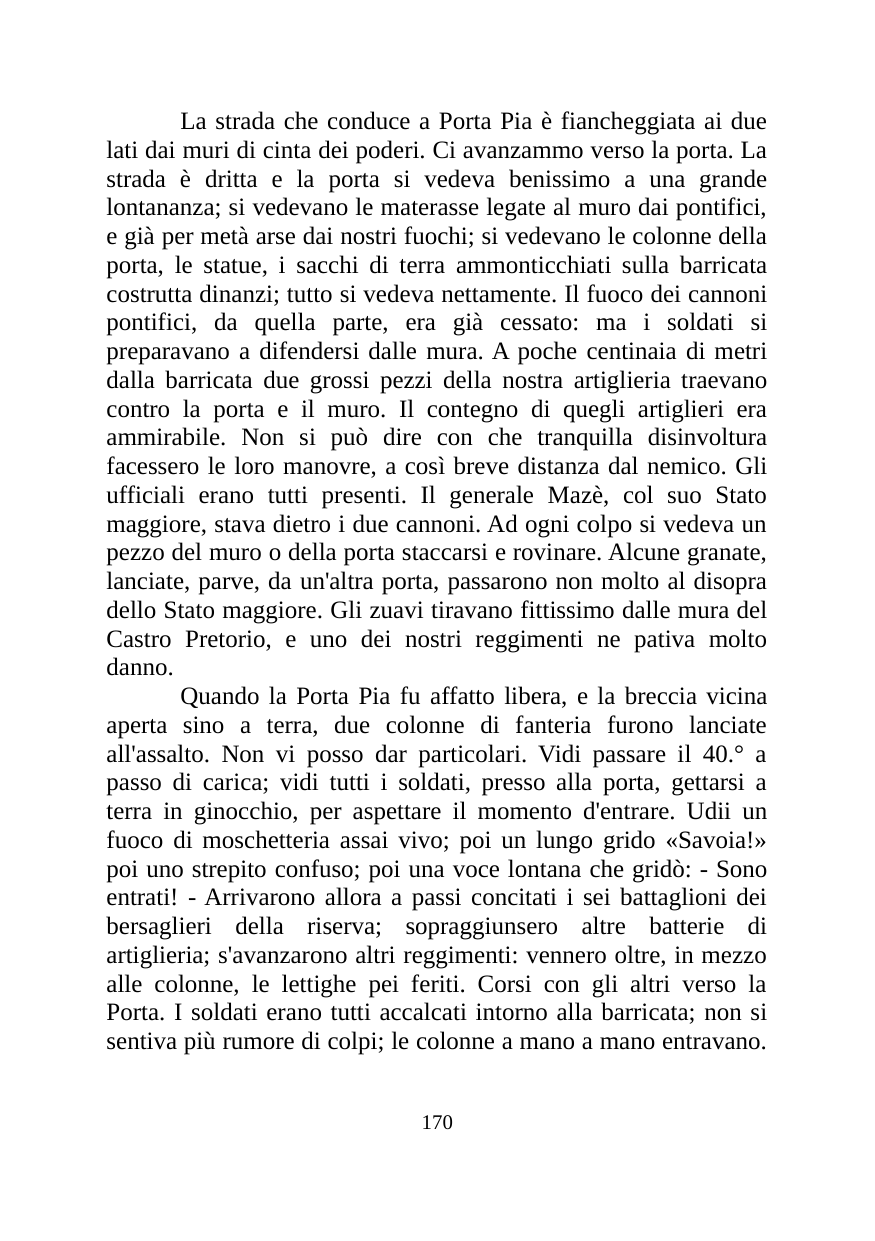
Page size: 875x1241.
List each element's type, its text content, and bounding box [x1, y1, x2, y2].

text Quando la Porta Pia fu affatto libera, e la breccia vicina aperta sino a terra, due colonne di fanteria furono lanciate all'assalto. Non vi posso dar particolari. Vidi passare il 40.° a passo di carica; vidi tutti i soldati, presso alla porta, gettarsi a terra in ginocchio, per aspettare il momento d'entrare. Udii un fuoco di moschetteria assai vivo; poi un lungo grido «Savoia!» poi uno strepito confuso; poi una voce lontana che gridò: - Sono entrati! - Arrivarono allora a passi concitati i sei battaglioni dei bersaglieri della riserva; sopraggiunsero altre batterie di artiglieria; s'avanzarono altri reggimenti: vennero oltre, in mezzo alle colonne, le lettighe pei feriti. Corsi con gli altri verso la Porta. I soldati erano tutti accalcati intorno alla barricata; non si sentiva più rumore di colpi; le colonne a mano a mano entravano. [106, 681, 768, 1055]
text La strada che conduce a Porta Pia è fiancheggiata ai due lati dai muri di cinta dei poderi. Ci avanzammo verso la porta. La strada è dritta e la porta si vedeva benissimo a una grande lontananza; si vedevano le materasse legate al muro dai pontifici, e già per metà arse dai nostri fuochi; si vedevano le colonne della porta, le statue, i sacchi di terra ammonticchiati sulla barricata costrutta dinanzi; tutto si vedeva nettamente. Il fuoco dei cannoni pontifici, da quella parte, era già cessato: ma i soldati si preparavano a difendersi dalle mura. A poche centinaia di metri dalla barricata due grossi pezzi della nostra artiglieria traevano contro la porta e il muro. Il contegno di quegli artiglieri era ammirabile. Non si può dire con che tranquilla disinvoltura facessero le loro manovre, a così breve distanza dal nemico. Gli ufficiali erano tutti presenti. Il generale Mazè, col suo Stato maggiore, stava dietro i due cannoni. Ad ogni colpo si vedeva un pezzo del muro o della porta staccarsi e rovinare. Alcune granate, lanciate, parve, da un'altra porta, passarono non molto al disopra dello Stato maggiore. Gli zuavi tiravano fittissimo dalle mura del Castro Pretorio, e uno dei nostri reggimenti ne pativa molto danno. [106, 106, 768, 681]
